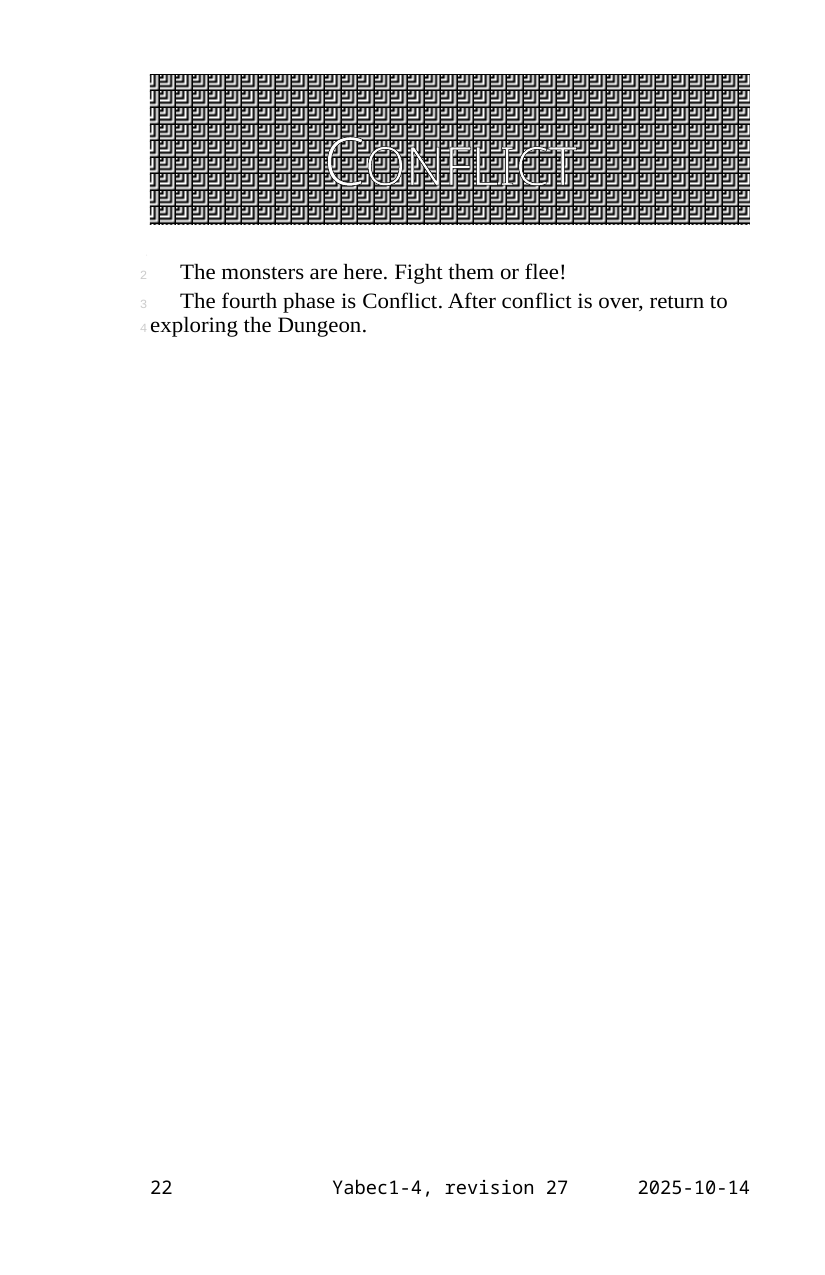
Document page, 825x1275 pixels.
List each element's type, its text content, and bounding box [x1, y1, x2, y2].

picture [149, 74, 750, 225]
text The fourth phase is Conflict. After conflict is over, return to exploring the Dungeon. [150, 290, 750, 337]
text The monsters are here. Fight them or flee! [150, 260, 750, 284]
